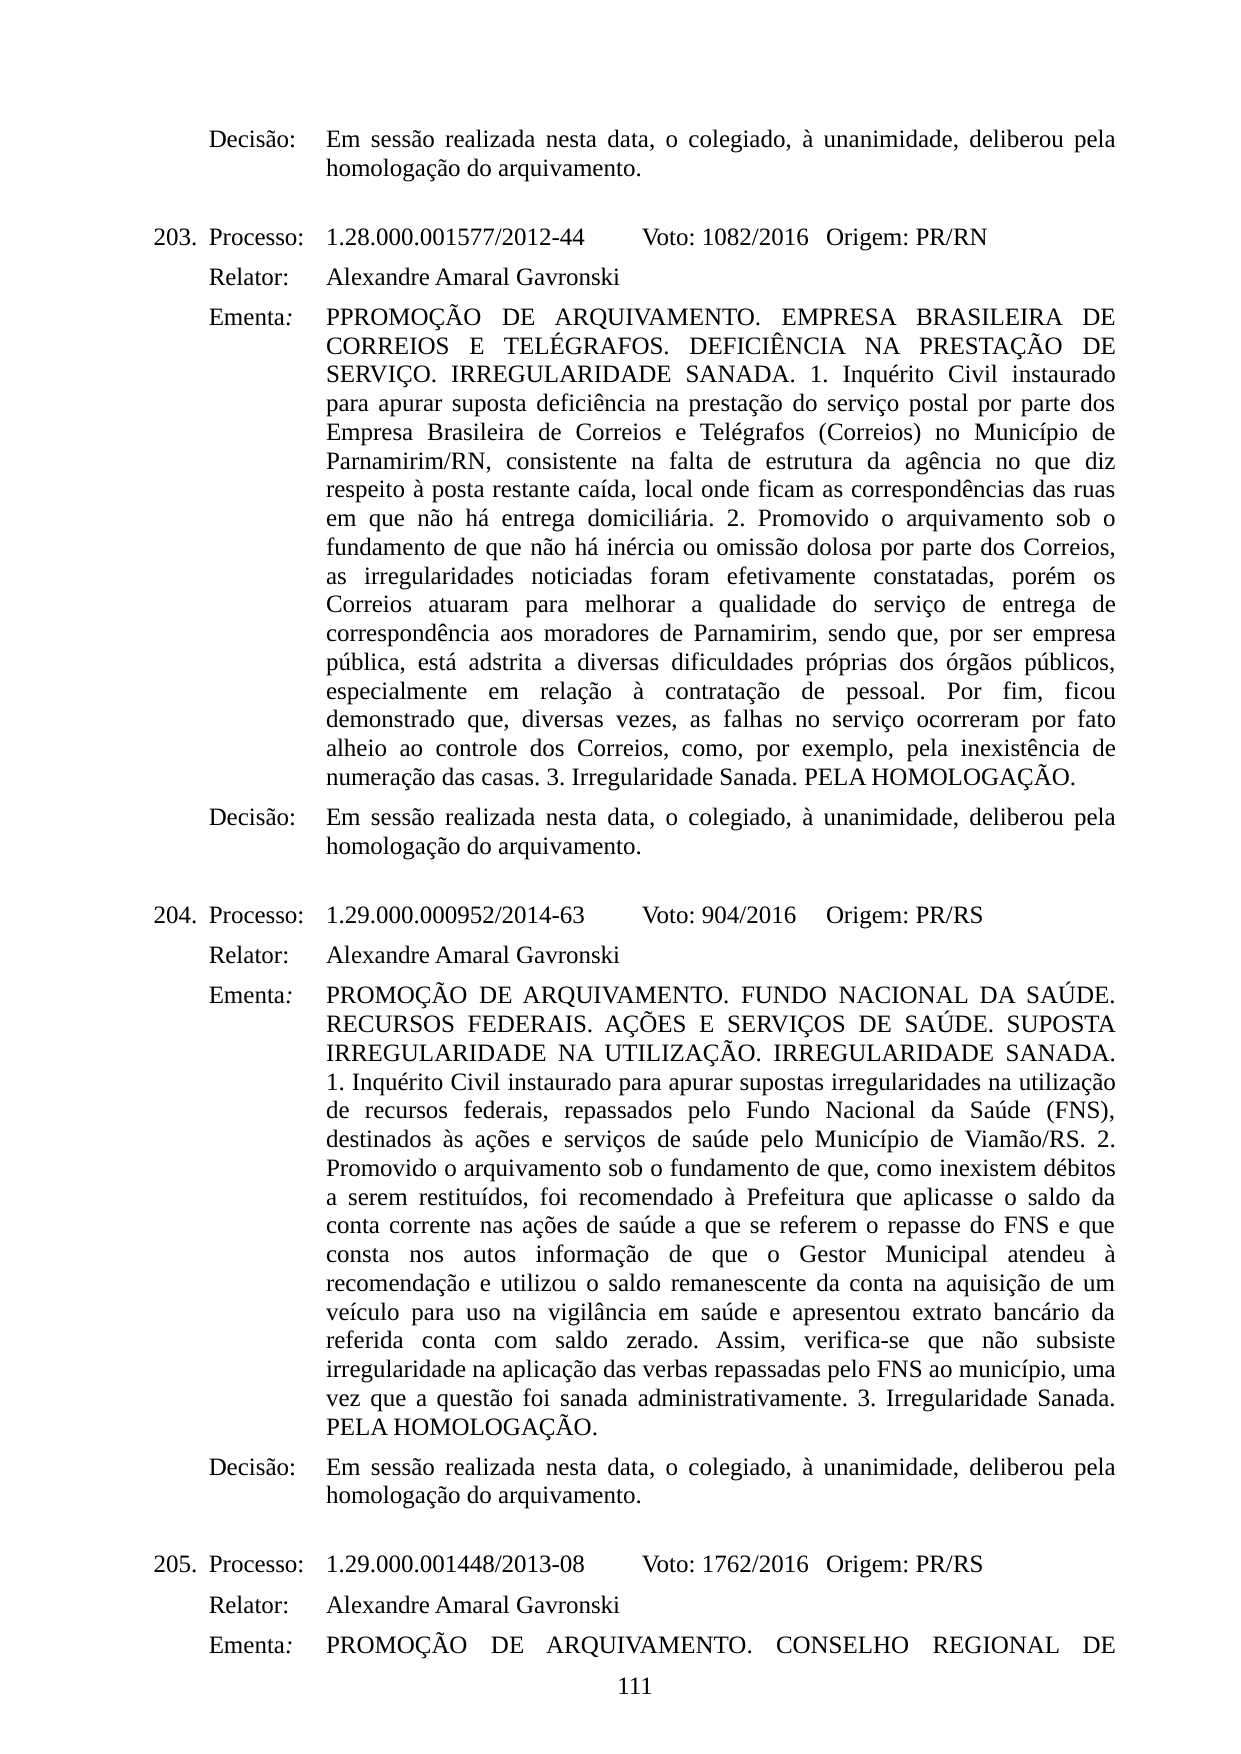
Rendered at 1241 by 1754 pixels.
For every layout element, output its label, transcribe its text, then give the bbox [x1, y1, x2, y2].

table_header 1.28.000.001577/2012-44 [320, 216, 636, 256]
table_cell [148, 118, 203, 187]
table_header 1.29.000.000952/2014-63 [320, 894, 636, 934]
table_header Origem: PR/RS [820, 894, 1122, 934]
table_cell Relator: [203, 934, 320, 974]
table_cell [148, 296, 203, 796]
table_cell [148, 1584, 203, 1624]
table_cell Em sessão realizada nesta data, o colegiado, à unanimidade, deliberou pela homologação do arquivamento. [320, 118, 1122, 187]
table_header Processo: [203, 1544, 320, 1584]
table_header Voto: 1082/2016 [636, 216, 820, 256]
table_cell Ementa: [203, 1624, 320, 1664]
table_header 205. [148, 1544, 203, 1584]
table_cell Ementa: [203, 296, 320, 796]
table_cell [148, 256, 203, 296]
table_cell Alexandre Amaral Gavronski [320, 256, 1122, 296]
table_cell [148, 1624, 203, 1664]
table_header Voto: 1762/2016 [636, 1544, 820, 1584]
table_cell Alexandre Amaral Gavronski [320, 934, 1122, 974]
table_header Processo: [203, 894, 320, 934]
table_cell Em sessão realizada nesta data, o colegiado, à unanimidade, deliberou pela homologação do arquivamento. [320, 1446, 1122, 1515]
table_header Origem: PR/RN [820, 216, 1122, 256]
table_cell Relator: [203, 1584, 320, 1624]
table_header 203. [148, 216, 203, 256]
table_cell Ementa: [203, 975, 320, 1446]
table_cell [148, 975, 203, 1446]
table_cell PROMOÇÃO DE ARQUIVAMENTO. FUNDO NACIONAL DA SAÚDE. RECURSOS FEDERAIS. AÇÕES E SERVIÇOS DE SAÚDE. SUPOSTA IRREGULARIDADE NA UTILIZAÇÃO. IRREGULARIDADE SANADA. 1. Inquérito Civil instaurado para apurar supostas irregularidades na utilização de recursos federais, repassados pelo Fundo Nacional da Saúde (FNS), destinados às ações e serviços de saúde pelo Município de Viamão/RS. 2. Promovido o arquivamento sob o fundamento de que, como inexistem débitos a serem restituídos, foi recomendado à Prefeitura que aplicasse o saldo da conta corrente nas ações de saúde a que se referem o repasse do FNS e que consta nos autos informação de que o Gestor Municipal atendeu à recomendação e utilizou o saldo remanescente da conta na aquisição de um veículo para uso na vigilância em saúde e apresentou extrato bancário da referida conta com saldo zerado. Assim, verifica-se que não subsiste irregularidade na aplicação das verbas repassadas pelo FNS ao município, uma vez que a questão foi sanada administrativamente. 3. Irregularidade Sanada. PELA HOMOLOGAÇÃO. [320, 975, 1122, 1446]
table_cell [148, 934, 203, 974]
table_cell Decisão: [203, 118, 320, 187]
table_header Origem: PR/RS [820, 1544, 1122, 1584]
table_header 1.29.000.001448/2013-08 [320, 1544, 636, 1584]
table_header Processo: [203, 216, 320, 256]
table_cell Relator: [203, 256, 320, 296]
table_header 204. [148, 894, 203, 934]
table_cell PPROMOÇÃO DE ARQUIVAMENTO. EMPRESA BRASILEIRA DE CORREIOS E TELÉGRAFOS. DEFICIÊNCIA NA PRESTAÇÃO DE SERVIÇO. IRREGULARIDADE SANADA. 1. Inquérito Civil instaurado para apurar suposta deficiência na prestação do serviço postal por parte dos Empresa Brasileira de Correios e Telégrafos (Correios) no Município de Parnamirim/RN, consistente na falta de estrutura da agência no que diz respeito à posta restante caída, local onde ficam as correspondências das ruas em que não há entrega domiciliária. 2. Promovido o arquivamento sob o fundamento de que não há inércia ou omissão dolosa por parte dos Correios, as irregularidades noticiadas foram efetivamente constatadas, porém os Correios atuaram para melhorar a qualidade do serviço de entrega de correspondência aos moradores de Parnamirim, sendo que, por ser empresa pública, está adstrita a diversas dificuldades próprias dos órgãos públicos, especialmente em relação à contratação de pessoal. Por fim, ficou demonstrado que, diversas vezes, as falhas no serviço ocorreram por fato alheio ao controle dos Correios, como, por exemplo, pela inexistência de numeração das casas. 3. Irregularidade Sanada. PELA HOMOLOGAÇÃO. [320, 296, 1122, 796]
table_cell Em sessão realizada nesta data, o colegiado, à unanimidade, deliberou pela homologação do arquivamento. [320, 796, 1122, 865]
table_cell Decisão: [203, 1446, 320, 1515]
table_header Voto: 904/2016 [636, 894, 820, 934]
table_cell [148, 1446, 203, 1515]
table_cell Alexandre Amaral Gavronski [320, 1584, 1122, 1624]
table_cell PROMOÇÃO DE ARQUIVAMENTO. CONSELHO REGIONAL DE [320, 1624, 1122, 1664]
table_cell [148, 796, 203, 865]
table_cell Decisão: [203, 796, 320, 865]
